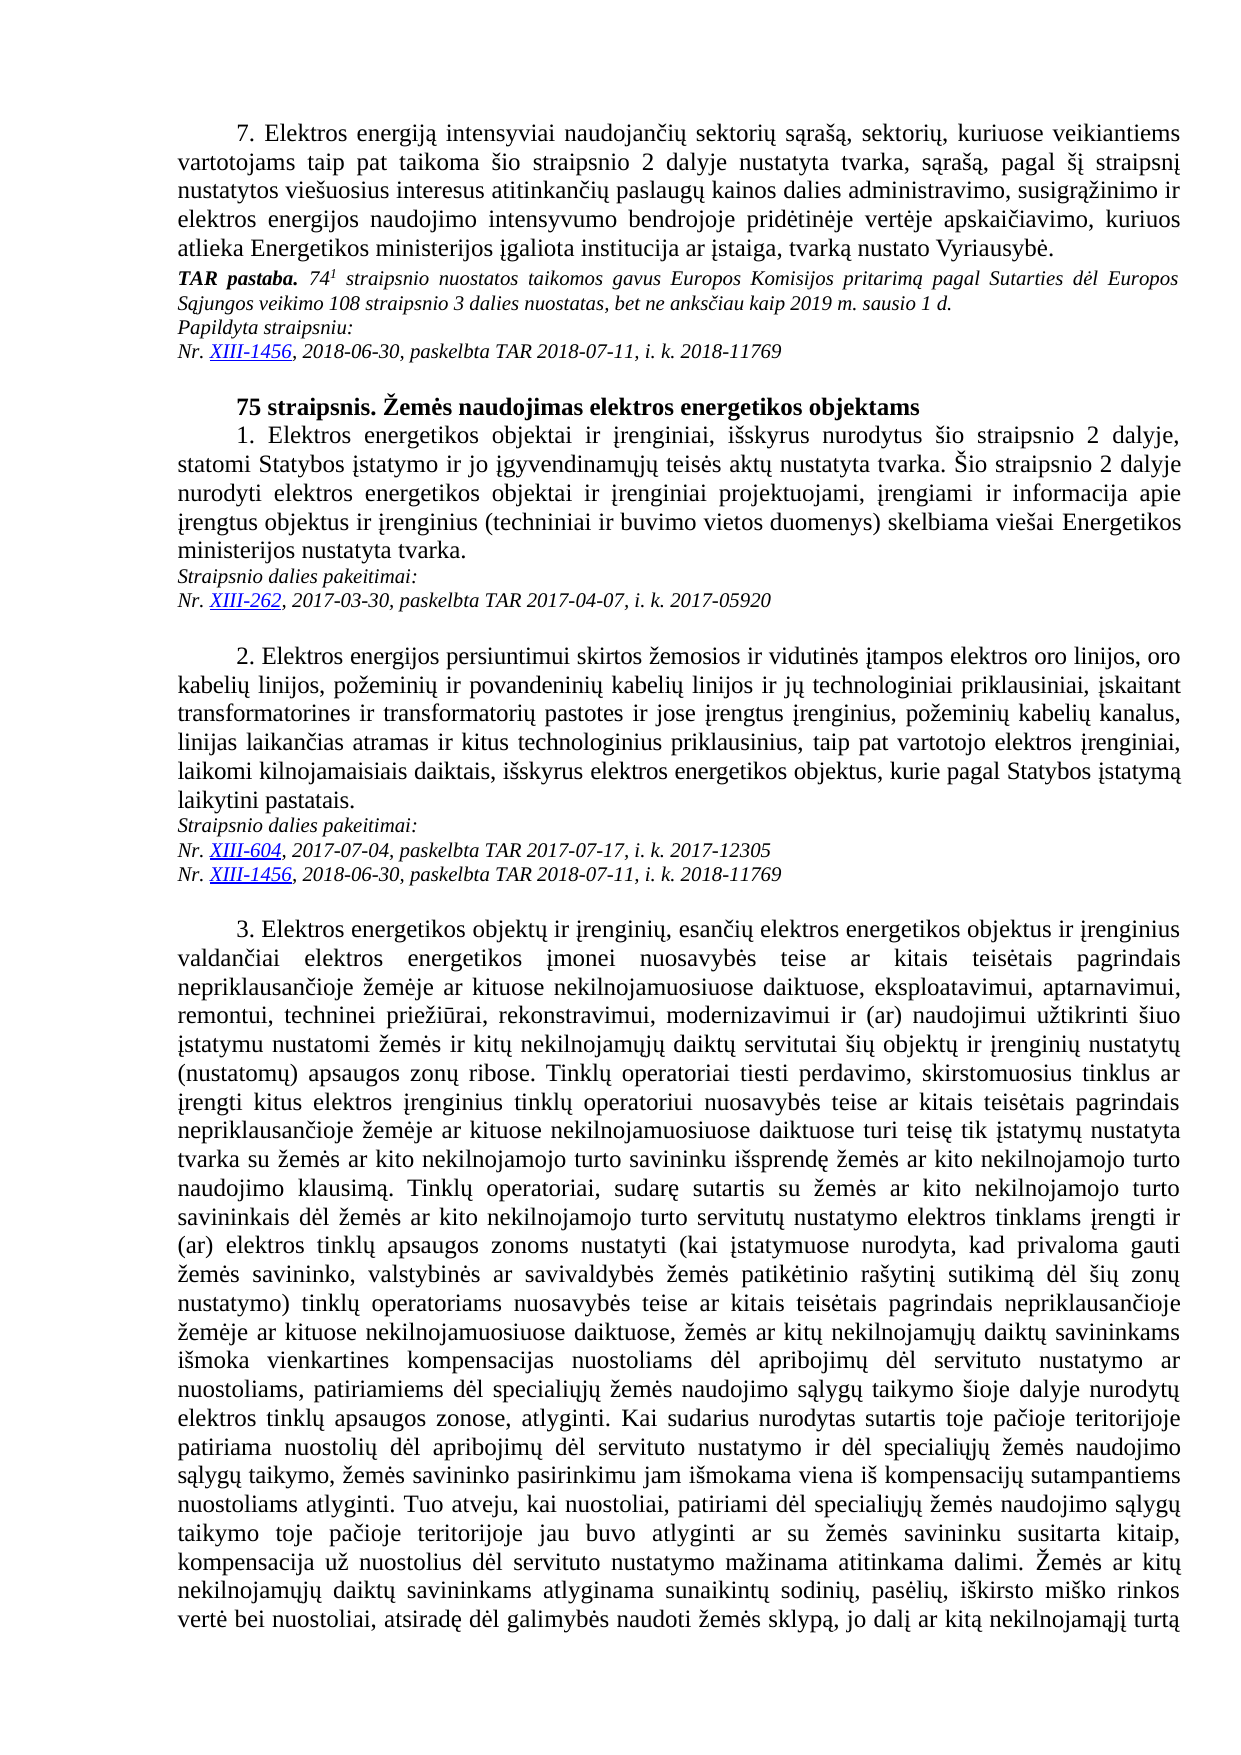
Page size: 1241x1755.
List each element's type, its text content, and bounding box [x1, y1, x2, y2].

text Straipsnio dalies pakeitimai: [177, 813, 1181, 837]
text 7. Elektros energiją intensyviai naudojančių sektorių sąrašą, sektorių, kuriuose veikiantiems vartotojams taip pat taikoma šio straipsnio 2 dalyje nustatyta tvarka, sąrašą, pagal šį straipsnį nustatytos viešuosius interesus atitinkančių paslaugų kainos dalies administravimo, susigrąžinimo ir elektros energijos naudojimo intensyvumo bendrojoje pridėtinėje vertėje apskaičiavimo, kuriuos atlieka Energetikos ministerijos įgaliota institucija ar įstaiga, tvarką nustato Vyriausybė. [177, 118, 1181, 262]
text 2. Elektros energijos persiuntimui skirtos žemosios ir vidutinės įtampos elektros oro linijos, oro kabelių linijos, požeminių ir povandeninių kabelių linijos ir jų technologiniai priklausiniai, įskaitant transformatorines ir transformatorių pastotes ir jose įrengtus įrenginius, požeminių kabelių kanalus, linijas laikančias atramas ir kitus technologinius priklausinius, taip pat vartotojo elektros įrenginiai, laikomi kilnojamaisiais daiktais, išskyrus elektros energetikos objektus, kurie pagal Statybos įstatymą laikytini pastatais. [177, 641, 1181, 813]
text Nr. XIII-1456, 2018-06-30, paskelbta TAR 2018-07-11, i. k. 2018-11769 [177, 339, 1181, 363]
text TAR pastaba. 741 straipsnio nuostatos taikomos gavus Europos Komisijos pritarimą pagal Sutarties dėl Europos Sąjungos veikimo 108 straipsnio 3 dalies nuostatas, bet ne anksčiau kaip 2019 m. sausio 1 d. [177, 262, 1181, 315]
text Straipsnio dalies pakeitimai: [177, 564, 1181, 588]
text Nr. XIII-604, 2017-07-04, paskelbta TAR 2017-07-17, i. k. 2017-12305 [177, 837, 1181, 862]
text Nr. XIII-1456, 2018-06-30, paskelbta TAR 2018-07-11, i. k. 2018-11769 [177, 862, 1181, 886]
text Nr. XIII-262, 2017-03-30, paskelbta TAR 2017-04-07, i. k. 2017-05920 [177, 588, 1181, 612]
text 75 straipsnis. Žemės naudojimas elektros energetikos objektams [177, 392, 1181, 420]
text 1. Elektros energetikos objektai ir įrenginiai, išskyrus nurodytus šio straipsnio 2 dalyje, statomi Statybos įstatymo ir jo įgyvendinamųjų teisės aktų nustatyta tvarka. Šio straipsnio 2 dalyje nurodyti elektros energetikos objektai ir įrenginiai projektuojami, įrengiami ir informacija apie įrengtus objektus ir įrenginius (techniniai ir buvimo vietos duomenys) skelbiama viešai Energetikos ministerijos nustatyta tvarka. [177, 420, 1181, 564]
text 3. Elektros energetikos objektų ir įrenginių, esančių elektros energetikos objektus ir įrenginius valdančiai elektros energetikos įmonei nuosavybės teise ar kitais teisėtais pagrindais nepriklausančioje žemėje ar kituose nekilnojamuosiuose daiktuose, eksploatavimui, aptarnavimui, remontui, techninei priežiūrai, rekonstravimui, modernizavimui ir (ar) naudojimui užtikrinti šiuo įstatymu nustatomi žemės ir kitų nekilnojamųjų daiktų servitutai šių objektų ir įrenginių nustatytų (nustatomų) apsaugos zonų ribose. Tinklų operatoriai tiesti perdavimo, skirstomuosius tinklus ar įrengti kitus elektros įrenginius tinklų operatoriui nuosavybės teise ar kitais teisėtais pagrindais nepriklausančioje žemėje ar kituose nekilnojamuosiuose daiktuose turi teisę tik įstatymų nustatyta tvarka su žemės ar kito nekilnojamojo turto savininku išsprendę žemės ar kito nekilnojamojo turto naudojimo klausimą. Tinklų operatoriai, sudarę sutartis su žemės ar kito nekilnojamojo turto savininkais dėl žemės ar kito nekilnojamojo turto servitutų nustatymo elektros tinklams įrengti ir (ar) elektros tinklų apsaugos zonoms nustatyti (kai įstatymuose nurodyta, kad privaloma gauti žemės savininko, valstybinės ar savivaldybės žemės patikėtinio rašytinį sutikimą dėl šių zonų nustatymo) tinklų operatoriams nuosavybės teise ar kitais teisėtais pagrindais nepriklausančioje žemėje ar kituose nekilnojamuosiuose daiktuose, žemės ar kitų nekilnojamųjų daiktų savininkams išmoka vienkartines kompensacijas nuostoliams dėl apribojimų dėl servituto nustatymo ar nuostoliams, patiriamiems dėl specialiųjų žemės naudojimo sąlygų taikymo šioje dalyje nurodytų elektros tinklų apsaugos zonose, atlyginti. Kai sudarius nurodytas sutartis toje pačioje teritorijoje patiriama nuostolių dėl apribojimų dėl servituto nustatymo ir dėl specialiųjų žemės naudojimo sąlygų taikymo, žemės savininko pasirinkimu jam išmokama viena iš kompensacijų sutampantiems nuostoliams atlyginti. Tuo atveju, kai nuostoliai, patiriami dėl specialiųjų žemės naudojimo sąlygų taikymo toje pačioje teritorijoje jau buvo atlyginti ar su žemės savininku susitarta kitaip, kompensacija už nuostolius dėl servituto nustatymo mažinama atitinkama dalimi. Žemės ar kitų nekilnojamųjų daiktų savininkams atlyginama sunaikintų sodinių, pasėlių, iškirsto miško rinkos vertė bei nuostoliai, atsiradę dėl galimybės naudoti žemės sklypą, jo dalį ar kitą nekilnojamąjį turtą [177, 914, 1181, 1633]
text Papildyta straipsniu: [177, 315, 1181, 339]
